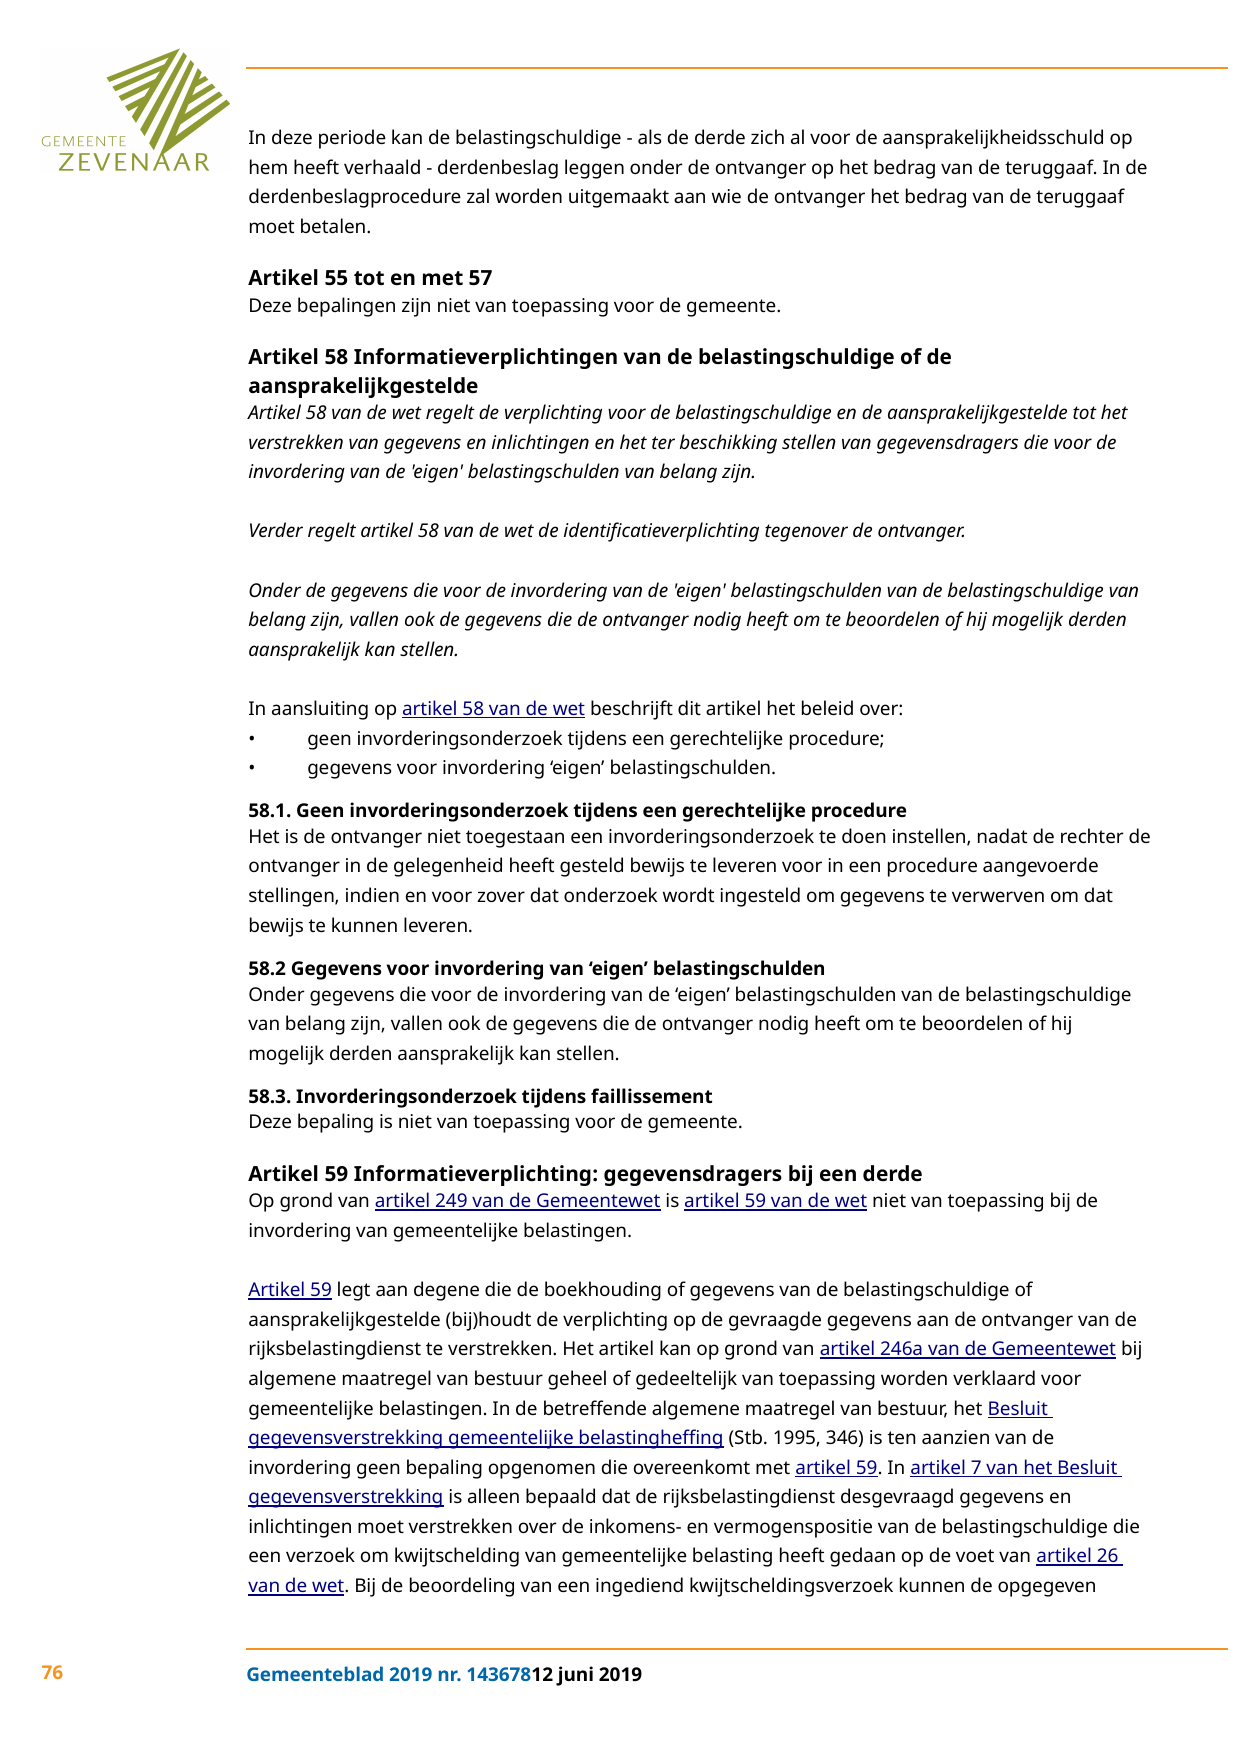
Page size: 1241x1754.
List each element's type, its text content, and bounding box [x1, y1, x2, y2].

text Op grond van artikel 249 van de Gemeentewet is artikel 59 van de wet niet van toepassing bij de invordering van gemeentelijke belastingen. [248, 1188, 1152, 1243]
list geen invorderingsonderzoek tijdens een gerechtelijke procedure; [248, 725, 1152, 750]
text Onder gegevens die voor de invordering van de ‘eigen’ belastingschulden van de belastingschuldige van belang zijn, vallen ook de gegevens die de ontvanger nodig heeft om te beoordelen of hij mogelijk derden aansprakelijk kan stellen. [248, 981, 1152, 1066]
text Verder regelt artikel 58 van de wet de identificatieverplichting tegenover de ontvanger. [248, 518, 1152, 543]
text Artikel 58 van de wet regelt de verplichting voor de belastingschuldige en de aansprakelijkgestelde tot het verstrekken van gegevens en inlichtingen en het ter beschikking stellen van gegevensdragers die voor de invordering van de 'eigen' belastingschulden van belang zijn. [248, 399, 1152, 484]
text 58.1. Geen invorderingsonderzoek tijdens een gerechtelijke procedure [248, 797, 1152, 823]
text In deze periode kan de belastingschuldige - als de derde zich al voor de aansprakelijkheidsschuld op hem heeft verhaald - derdenbeslag leggen onder de ontvanger op het bedrag van de teruggaaf. In de derdenbeslagprocedure zal worden uitgemaakt aan wie de ontvanger het bedrag van de teruggaaf moet betalen. [248, 124, 1152, 239]
text 58.2 Gegevens voor invordering van ‘eigen’ belastingschulden [248, 955, 1152, 981]
picture [41, 47, 231, 172]
text Deze bepaling is niet van toepassing voor de gemeente. [248, 1109, 1152, 1134]
list gegevens voor invordering ‘eigen’ belastingschulden. [248, 754, 1152, 780]
text Het is de ontvanger niet toegestaan een invorderingsonderzoek te doen instellen, nadat de rechter de ontvanger in de gelegenheid heeft gesteld bewijs te leveren voor in een procedure aangevoerde stellingen, indien en voor zover dat onderzoek wordt ingesteld om gegevens te verwerven om dat bewijs te kunnen leveren. [248, 823, 1152, 938]
text Deze bepalingen zijn niet van toepassing voor de gemeente. [248, 292, 1152, 318]
text In aansluiting op artikel 58 van de wet beschrijft dit artikel het beleid over: [248, 695, 1152, 721]
text Artikel 59 legt aan degene die de boekhouding of gegevens van de belastingschuldige of aansprakelijkgestelde (bij)houdt de verplichting op de gevraagde gegevens aan de ontvanger van de rijksbelastingdienst te verstrekken. Het artikel kan op grond van artikel 246a van de Gemeentewet bij algemene maatregel van bestuur geheel of gedeeltelijk van toepassing worden verklaard voor gemeentelijke belastingen. In de betreffende algemene maatregel van bestuur, het Besluit gegevensverstrekking gemeentelijke belastingheffing (Stb. 1995, 346) is ten aanzien van de invordering geen bepaling opgenomen die overeenkomt met artikel 59. In artikel 7 van het Besluit gegevensverstrekking is alleen bepaald dat de rijksbelastingdienst desgevraagd gegevens en inlichtingen moet verstrekken over de inkomens- en vermogenspositie van de belastingschuldige die een verzoek om kwijtschelding van gemeentelijke belasting heeft gedaan op de voet van artikel 26 van de wet. Bij de beoordeling van een ingediend kwijtscheldingsverzoek kunnen de opgegeven [248, 1276, 1152, 1598]
text Artikel 55 tot en met 57 [248, 263, 1152, 292]
text Artikel 59 Informatieverplichting: gegevensdragers bij een derde [248, 1159, 1152, 1188]
text 58.3. Invorderingsonderzoek tijdens faillissement [248, 1083, 1152, 1109]
text Artikel 58 Informatieverplichtingen van de belastingschuldige of de aansprakelijkgestelde [248, 342, 1152, 399]
text Onder de gegevens die voor de invordering van de 'eigen' belastingschulden van de belastingschuldige van belang zijn, vallen ook de gegevens die de ontvanger nodig heeft om te beoordelen of hij mogelijk derden aansprakelijk kan stellen. [248, 577, 1152, 662]
